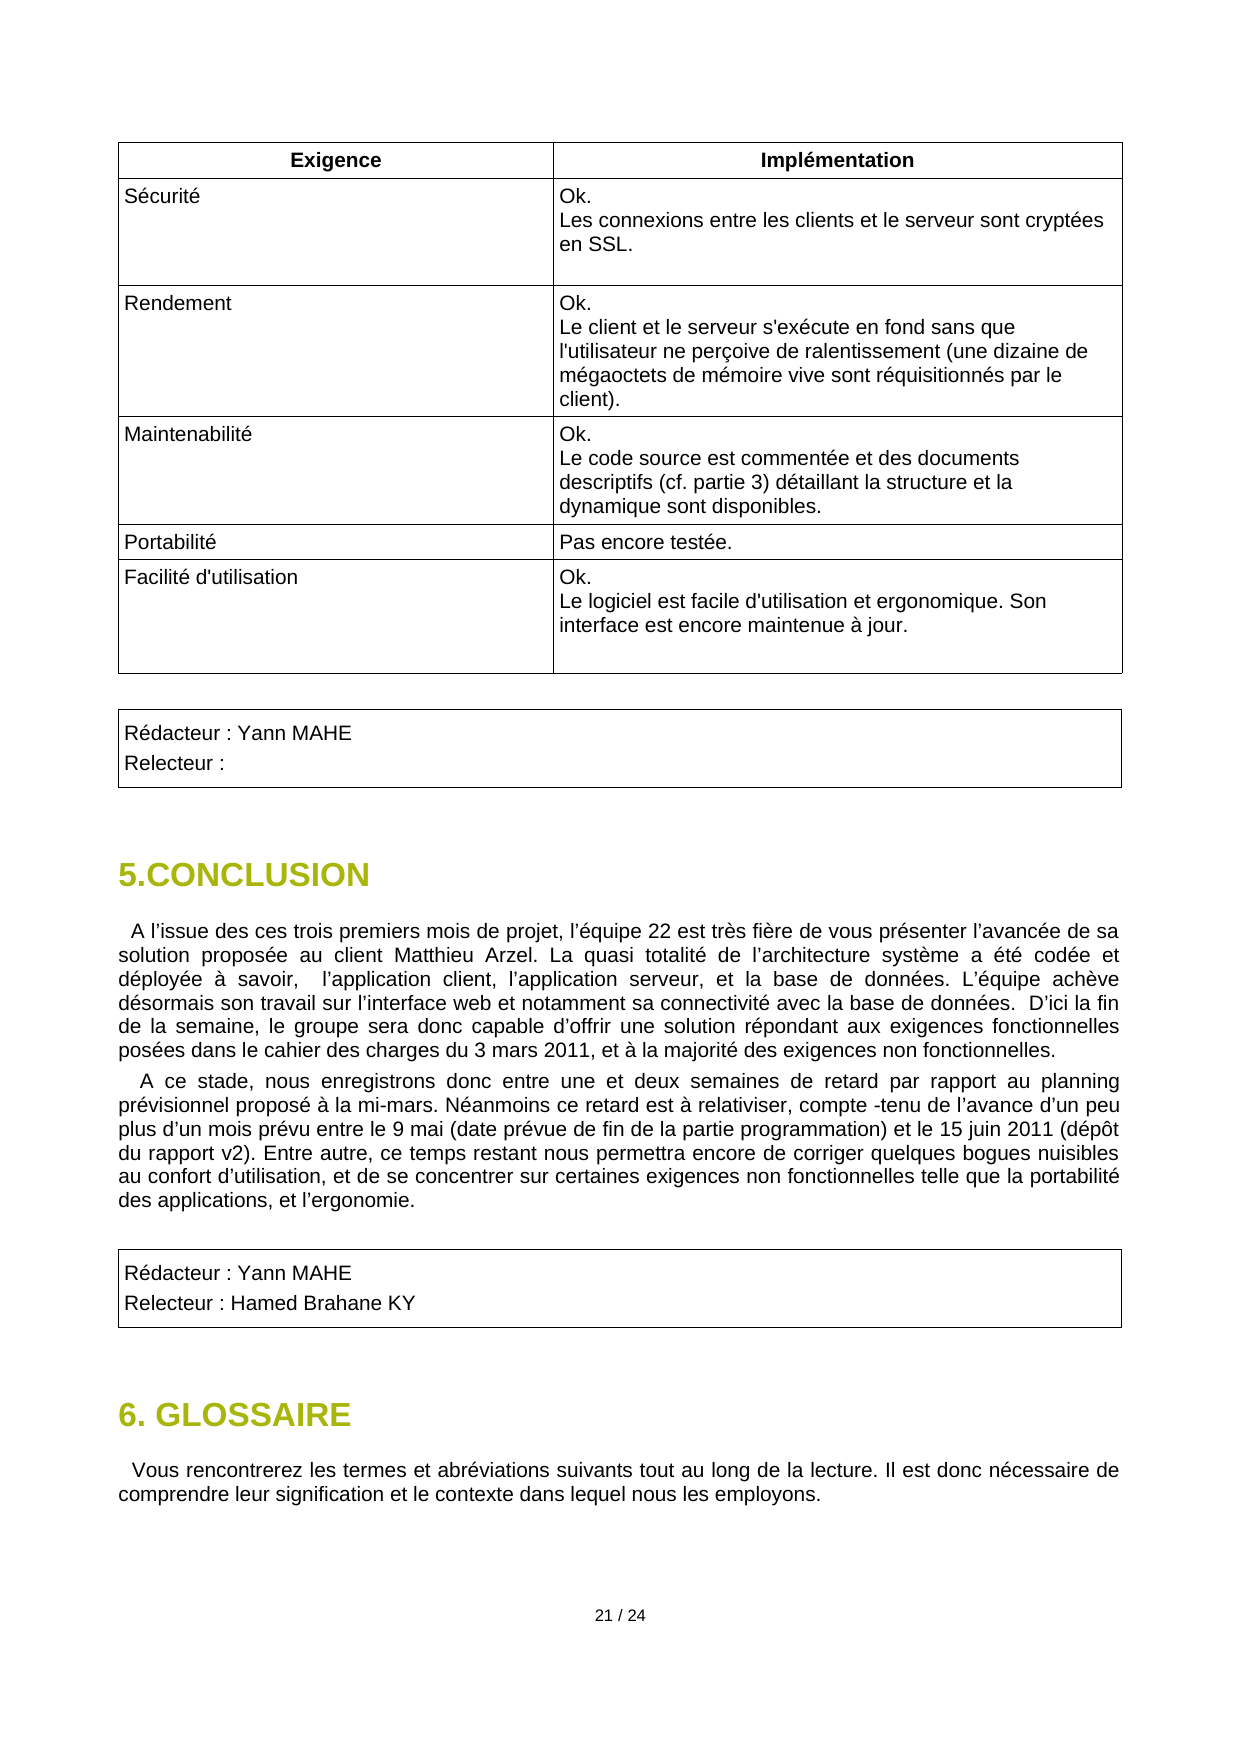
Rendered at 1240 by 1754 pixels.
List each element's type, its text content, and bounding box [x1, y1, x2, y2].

text A l’issue des ces trois premiers mois de projet, l’équipe 22 est très fière de vous présenter l’avancée de sa solution proposée au client Matthieu Arzel. La quasi totalité de l’architecture système a été codée et déployée à savoir, l’application client, l’application serveur, et la base de données. L’équipe achève désormais son travail sur l’interface web et notamment sa connectivité avec la base de données. D’ici la fin de la semaine, le groupe sera donc capable d’offrir une solution répondant aux exigences fonctionnelles posées dans le cahier des charges du 3 mars 2011, et à la majorité des exigences non fonctionnelles. [118, 918, 1121, 1062]
table_header Rédacteur : Yann MAHE Relecteur : [119, 710, 1121, 787]
table_cell Rendement [119, 286, 553, 416]
table_header Exigence [119, 143, 553, 178]
table_cell Ok. Le logiciel est facile d'utilisation et ergonomique. Son interface est encore maintenue à jour. [554, 560, 1122, 672]
table_cell Maintenabilité [119, 417, 553, 524]
text Vous rencontrerez les termes et abréviations suivants tout au long de la lecture. Il est donc nécessaire de comprendre leur signification et le contexte dans lequel nous les employons. [118, 1458, 1121, 1506]
table_cell Pas encore testée. [554, 525, 1122, 559]
text A ce stade, nous enregistrons donc entre une et deux semaines de retard par rapport au planning prévisionnel proposé à la mi-mars. Néanmoins ce retard est à relativiser, compte -tenu de l’avance d’un peu plus d’un mois prévu entre le 9 mai (date prévue de fin de la partie programmation) et le 15 juin 2011 (dépôt du rapport v2). Entre autre, ce temps restant nous permettra encore de corriger quelques bogues nuisibles au confort d’utilisation, et de se concentrer sur certaines exigences non fonctionnelles telle que la portabilité des applications, et l’ergonomie. [118, 1068, 1121, 1212]
table_cell Ok. Les connexions entre les clients et le serveur sont cryptées en SSL. [554, 179, 1122, 285]
table_cell Ok. Le client et le serveur s'exécute en fond sans que l'utilisateur ne perçoive de ralentissement (une dizaine de mégaoctets de mémoire vive sont réquisitionnés par le client). [554, 286, 1122, 416]
table_cell Sécurité [119, 179, 553, 285]
table_header Implémentation [554, 143, 1122, 178]
table_cell Portabilité [119, 525, 553, 559]
subtitle Conclusion [118, 855, 1121, 893]
table_header Rédacteur : Yann MAHE Relecteur : Hamed Brahane KY [119, 1250, 1121, 1327]
subtitle Glossaire [118, 1395, 1121, 1433]
table_cell Facilité d'utilisation [119, 560, 553, 672]
table_cell Ok. Le code source est commentée et des documents descriptifs (cf. partie 3) détaillant la structure et la dynamique sont disponibles. [554, 417, 1122, 524]
